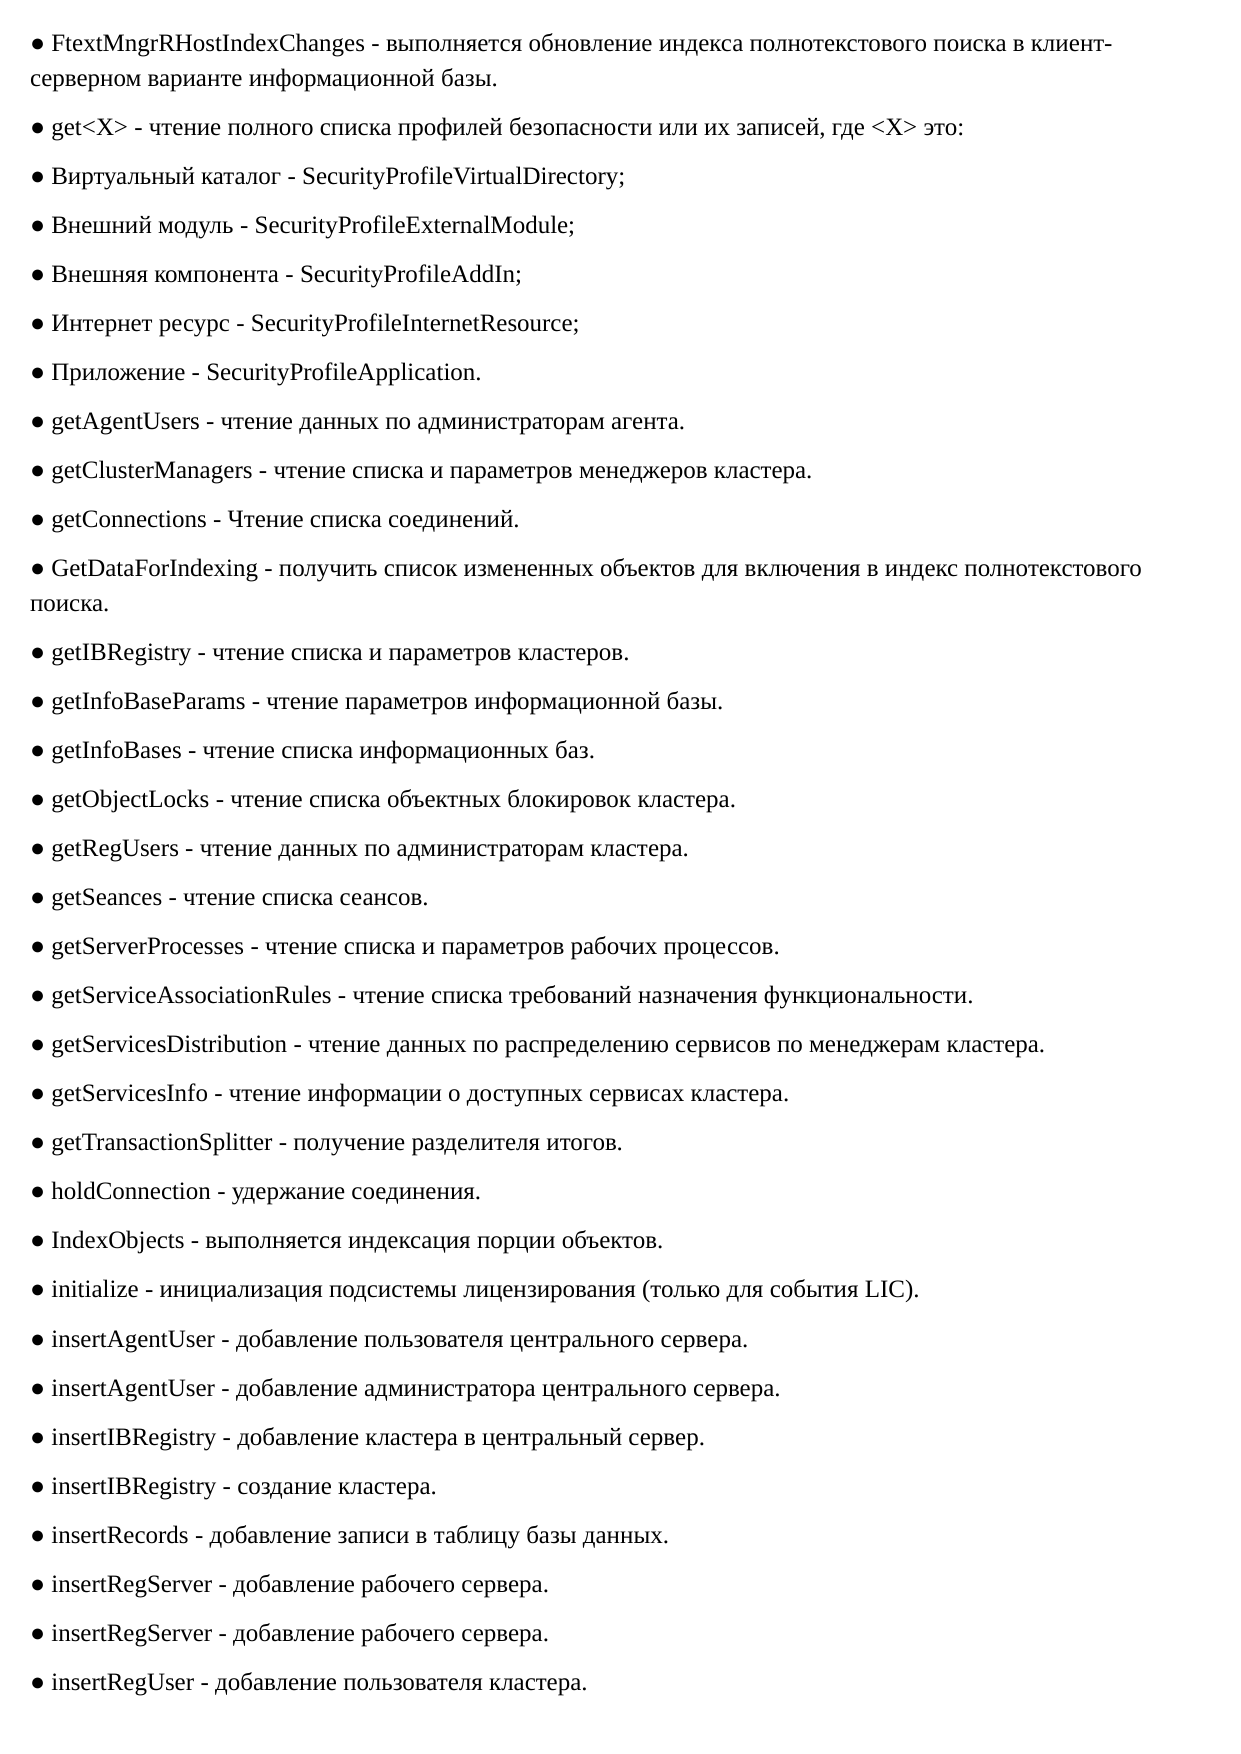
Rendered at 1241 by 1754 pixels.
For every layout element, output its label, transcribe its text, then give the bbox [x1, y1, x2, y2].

text ● getRegUsers ‑ чтение данных по администраторам кластера. [30, 833, 1211, 862]
text ● getInfoBases ‑ чтение списка информационных баз. [30, 735, 1211, 764]
text ● getClusterManagers ‑ чтение списка и параметров менеджеров кластера. [30, 455, 1211, 484]
text ● Виртуальный каталог ‑ SecurityProfileVirtualDirectory; [30, 161, 1211, 189]
text ● getServiceAssociationRules ‑ чтение списка требований назначения функциональности. [30, 980, 1211, 1009]
text ● insertIBRegistry ‑ добавление кластера в центральный сервер. [30, 1422, 1211, 1451]
text ● getIBRegistry ‑ чтение списка и параметров кластеров. [30, 637, 1211, 666]
text ● getConnections ‑ Чтение списка соединений. [30, 504, 1211, 533]
text ● getServerProcesses ‑ чтение списка и параметров рабочих процессов. [30, 931, 1211, 960]
text ● insertAgentUser ‑ добавление администратора центрального сервера. [30, 1373, 1211, 1401]
text ● Внешний модуль ‑ SecurityProfileExternalModule; [30, 210, 1211, 238]
text ● holdConnection ‑ удержание соединения. [30, 1176, 1211, 1205]
text ● getAgentUsers ‑ чтение данных по администраторам агента. [30, 406, 1211, 435]
text ● insertAgentUser ‑ добавление пользователя центрального сервера. [30, 1324, 1211, 1352]
text ● initialize ‑ инициализация подсистемы лицензирования (только для события LIC). [30, 1274, 1211, 1303]
text ● insertRegUser ‑ добавление пользователя кластера. [30, 1667, 1211, 1696]
text ● getSeances ‑ чтение списка сеансов. [30, 882, 1211, 911]
text ● insertRecords ‑ добавление записи в таблицу базы данных. [30, 1520, 1211, 1549]
text ● Интернет ресурс ‑ SecurityProfileInternetResource; [30, 308, 1211, 337]
text ● Приложение ‑ SecurityProfileApplication. [30, 357, 1211, 386]
text ● insertRegServer ‑ добавление рабочего сервера. [30, 1618, 1211, 1647]
text ● getServicesInfo ‑ чтение информации о доступных сервисах кластера. [30, 1078, 1211, 1107]
text ● getServicesDistribution ‑ чтение данных по распределению сервисов по менеджерам кластера. [30, 1029, 1211, 1058]
text ● getTransactionSplitter ‑ получение разделителя итогов. [30, 1127, 1211, 1156]
text ● get<X> ‑ чтение полного списка профилей безопасности или их записей, где <X> это: [30, 112, 1211, 140]
text ● insertRegServer ‑ добавление рабочего сервера. [30, 1569, 1211, 1598]
text ● IndexObjects ‑ выполняется индексация порции объектов. [30, 1226, 1211, 1254]
text ● getObjectLocks ‑ чтение списка объектных блокировок кластера. [30, 784, 1211, 813]
text ● insertIBRegistry ‑ создание кластера. [30, 1471, 1211, 1499]
text ● Внешняя компонента ‑ SecurityProfileAddIn; [30, 259, 1211, 288]
text ● getInfoBaseParams ‑ чтение параметров информационной базы. [30, 686, 1211, 714]
text ● GetDataForIndexing ‑ получить список измененных объектов для включения в индекс полнотекстового поиска. [30, 553, 1211, 616]
text ● FtextMngrRHostIndexChanges ‑ выполняется обновление индекса полнотекстового поиска в клиент-серверном варианте информационной базы. [30, 28, 1211, 91]
